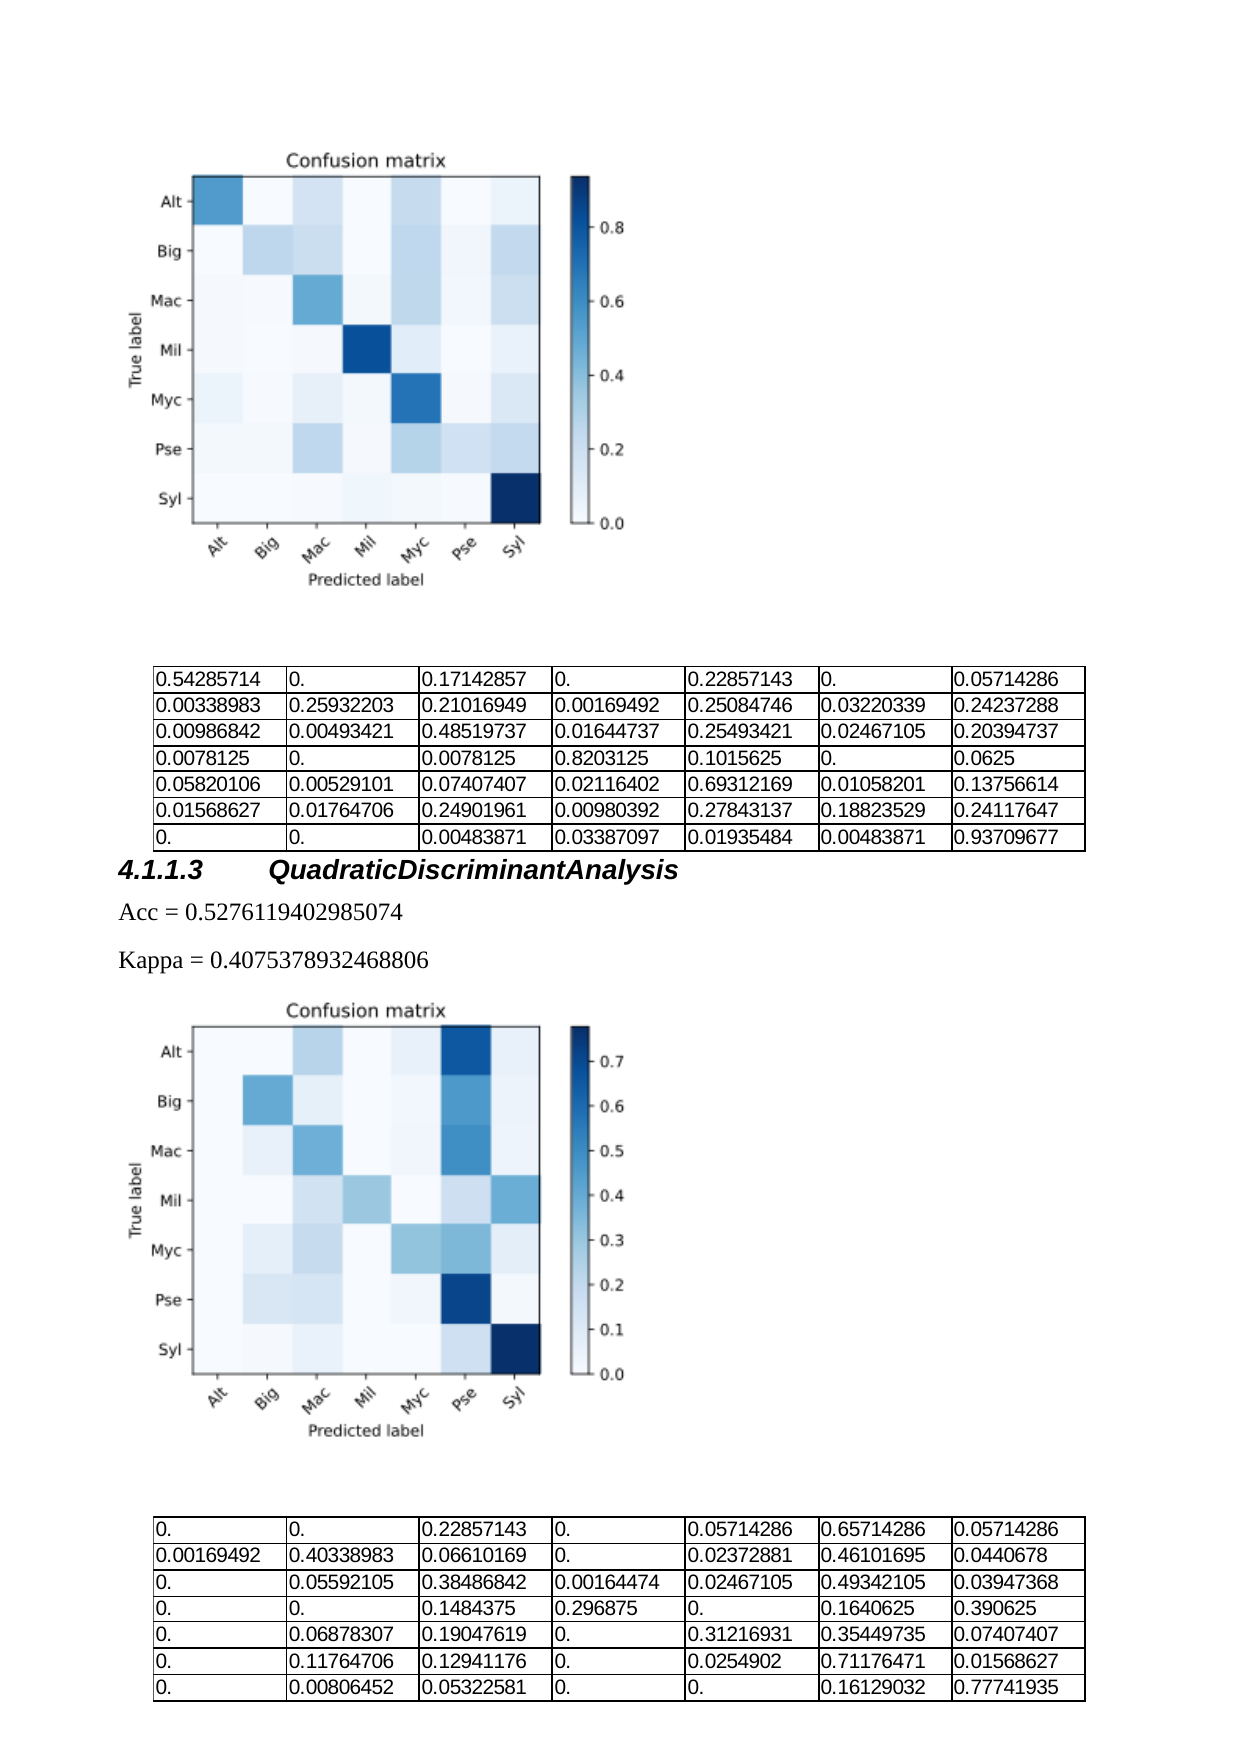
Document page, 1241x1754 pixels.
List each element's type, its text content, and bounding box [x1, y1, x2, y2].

subtitle QuadraticDiscriminantAnalysis [118, 726, 1122, 885]
picture [118, 142, 636, 600]
text Acc = 0.5276119402985074 [118, 897, 1122, 926]
text Kappa = 0.4075378932468806 [118, 945, 1122, 974]
picture [118, 992, 636, 1451]
